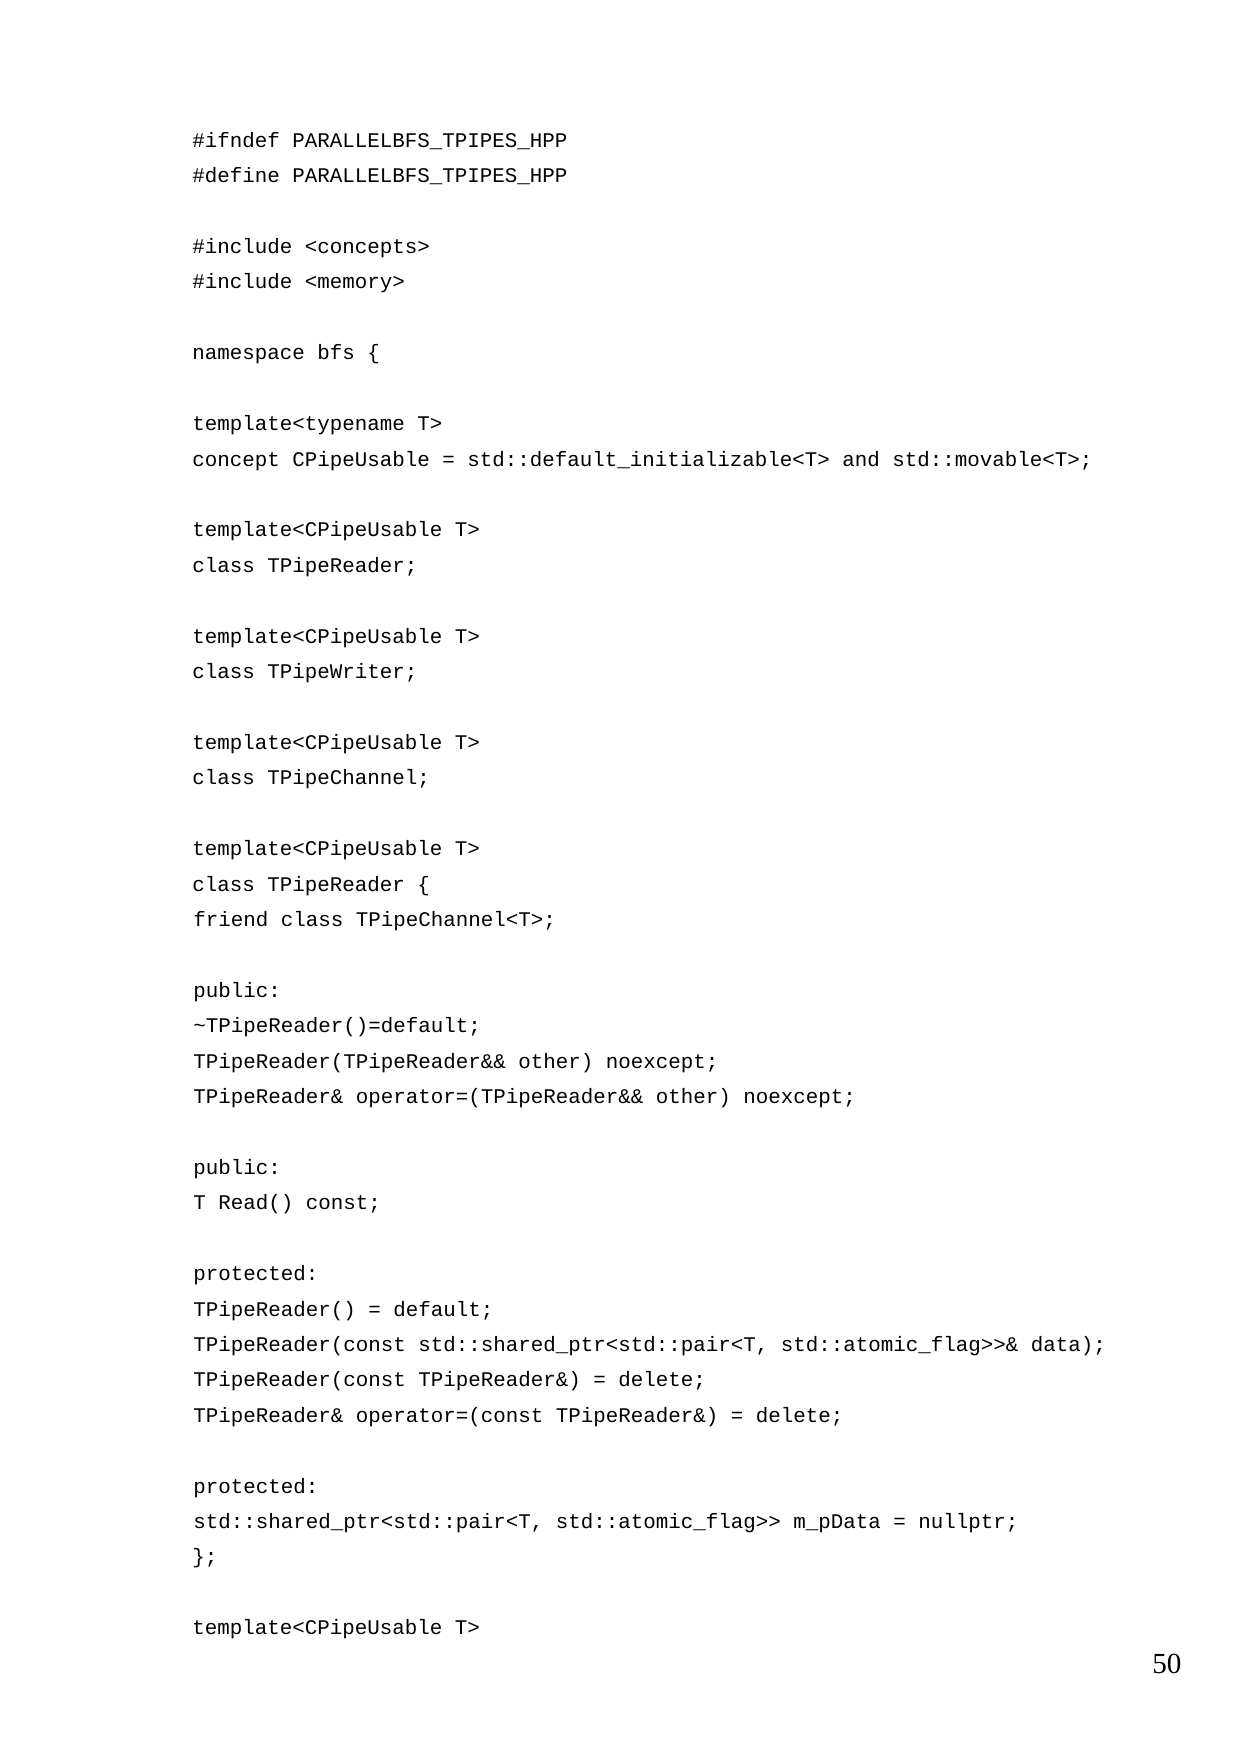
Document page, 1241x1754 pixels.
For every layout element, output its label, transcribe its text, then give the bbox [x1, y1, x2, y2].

text class TPipeChannel; [118, 767, 1181, 791]
text template<CPipeUsable T> [118, 732, 1181, 756]
text TPipeReader(const std::shared_ptr<std::pair<T, std::atomic_flag>>& data); [118, 1334, 1181, 1358]
text TPipeReader(TPipeReader&& other) noexcept; [118, 1051, 1181, 1074]
text class TPipeWriter; [118, 661, 1181, 685]
text template<CPipeUsable T> [118, 1617, 1181, 1641]
text }; [118, 1547, 1181, 1570]
text protected: [118, 1263, 1181, 1287]
text TPipeReader() = default; [118, 1299, 1181, 1322]
text TPipeReader& operator=(const TPipeReader&) = delete; [118, 1405, 1181, 1428]
text TPipeReader& operator=(TPipeReader&& other) noexcept; [118, 1086, 1181, 1110]
text template<CPipeUsable T> [118, 519, 1181, 543]
text T Read() const; [118, 1192, 1181, 1216]
text #include <memory> [118, 272, 1181, 295]
text #define PARALLELBFS_TPIPES_HPP [118, 165, 1181, 189]
text public: [118, 1157, 1181, 1181]
text #ifndef PARALLELBFS_TPIPES_HPP [118, 130, 1181, 153]
text template<typename T> [118, 413, 1181, 437]
text ~TPipeReader()=default; [118, 1015, 1181, 1039]
text namespace bfs { [118, 342, 1181, 366]
text class TPipeReader; [118, 555, 1181, 578]
text #include <concepts> [118, 236, 1181, 260]
text friend class TPipeChannel<T>; [118, 909, 1181, 933]
text protected: [118, 1476, 1181, 1499]
text class TPipeReader { [118, 874, 1181, 897]
text template<CPipeUsable T> [118, 626, 1181, 649]
text template<CPipeUsable T> [118, 838, 1181, 862]
text std::shared_ptr<std::pair<T, std::atomic_flag>> m_pData = nullptr; [118, 1511, 1181, 1535]
text TPipeReader(const TPipeReader&) = delete; [118, 1369, 1181, 1393]
text public: [118, 980, 1181, 1003]
text concept CPipeUsable = std::default_initializable<T> and std::movable<T>; [118, 449, 1181, 472]
